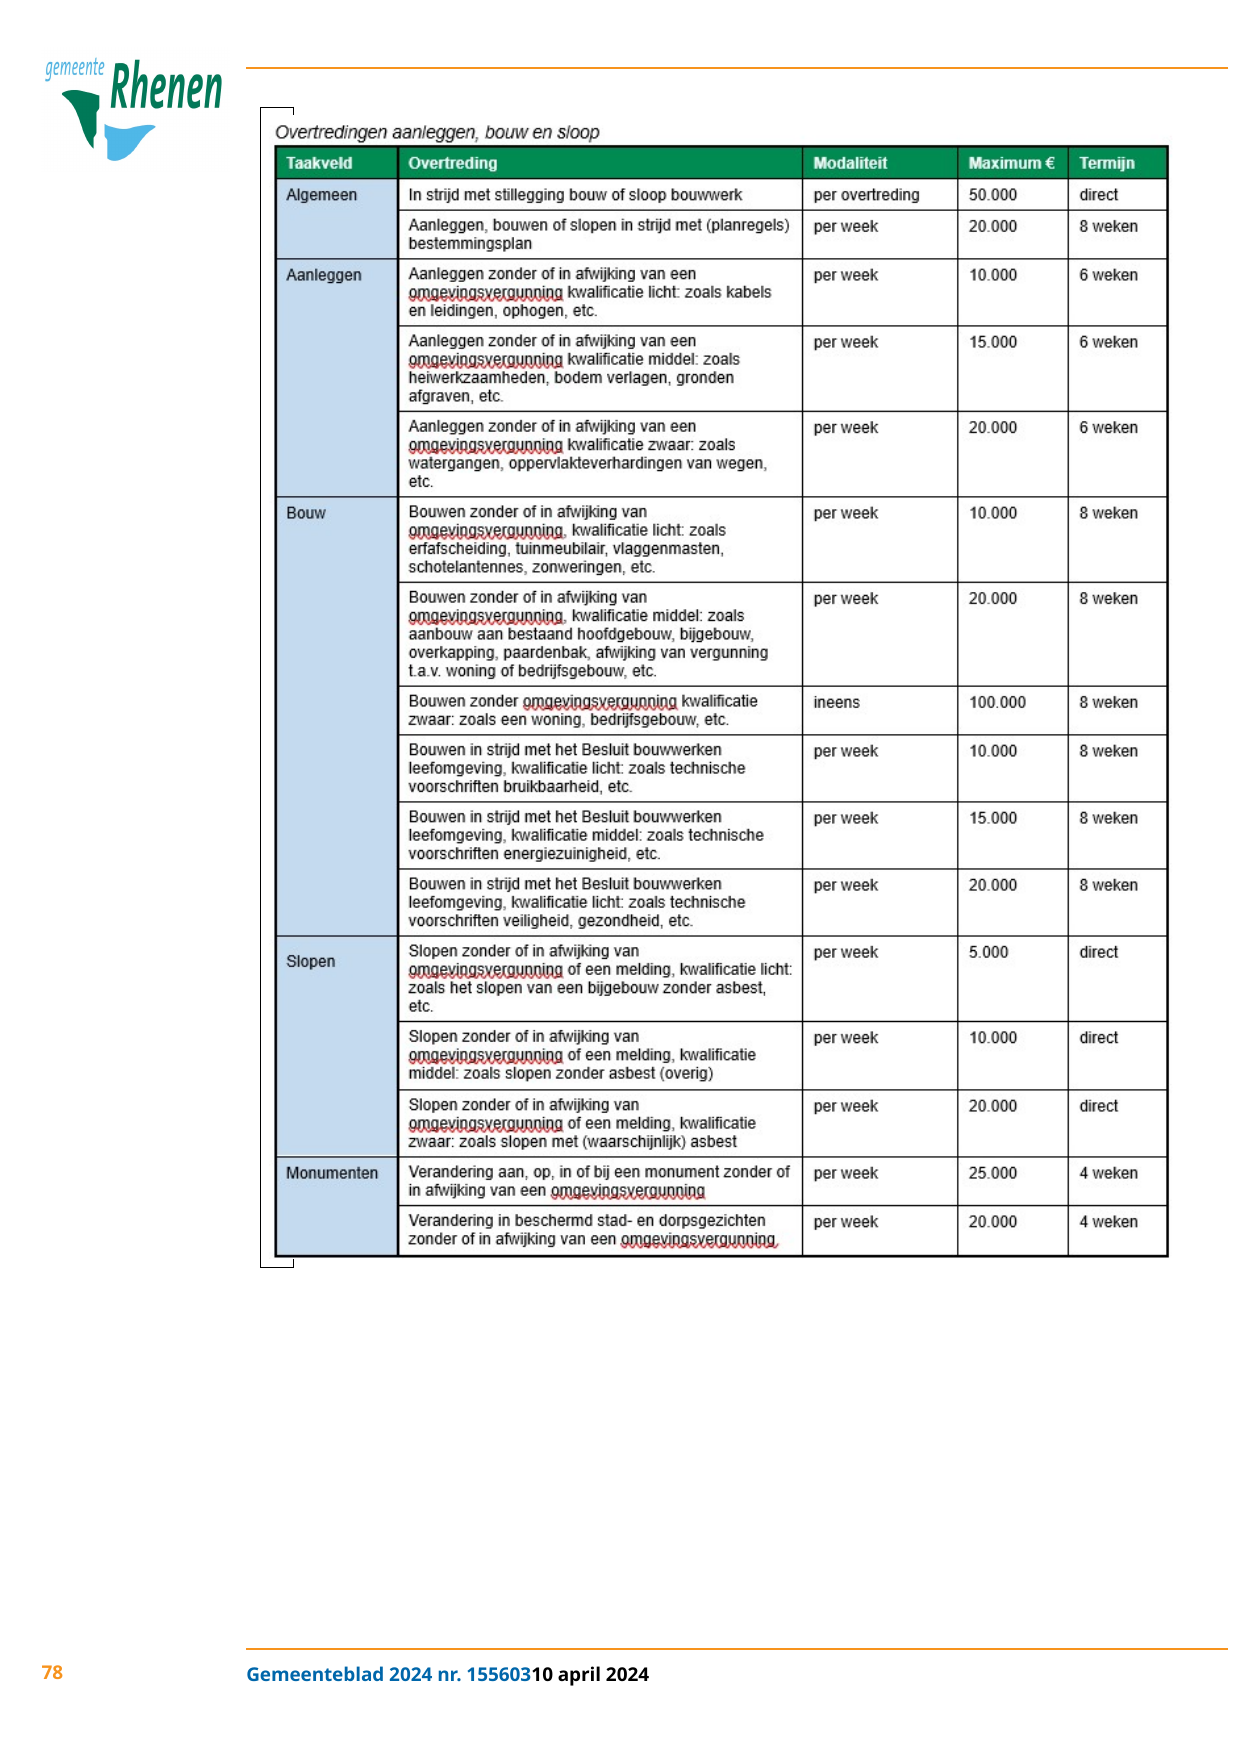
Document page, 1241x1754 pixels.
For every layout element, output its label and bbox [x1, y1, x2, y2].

picture [41, 47, 231, 172]
picture [268, 115, 1173, 1259]
